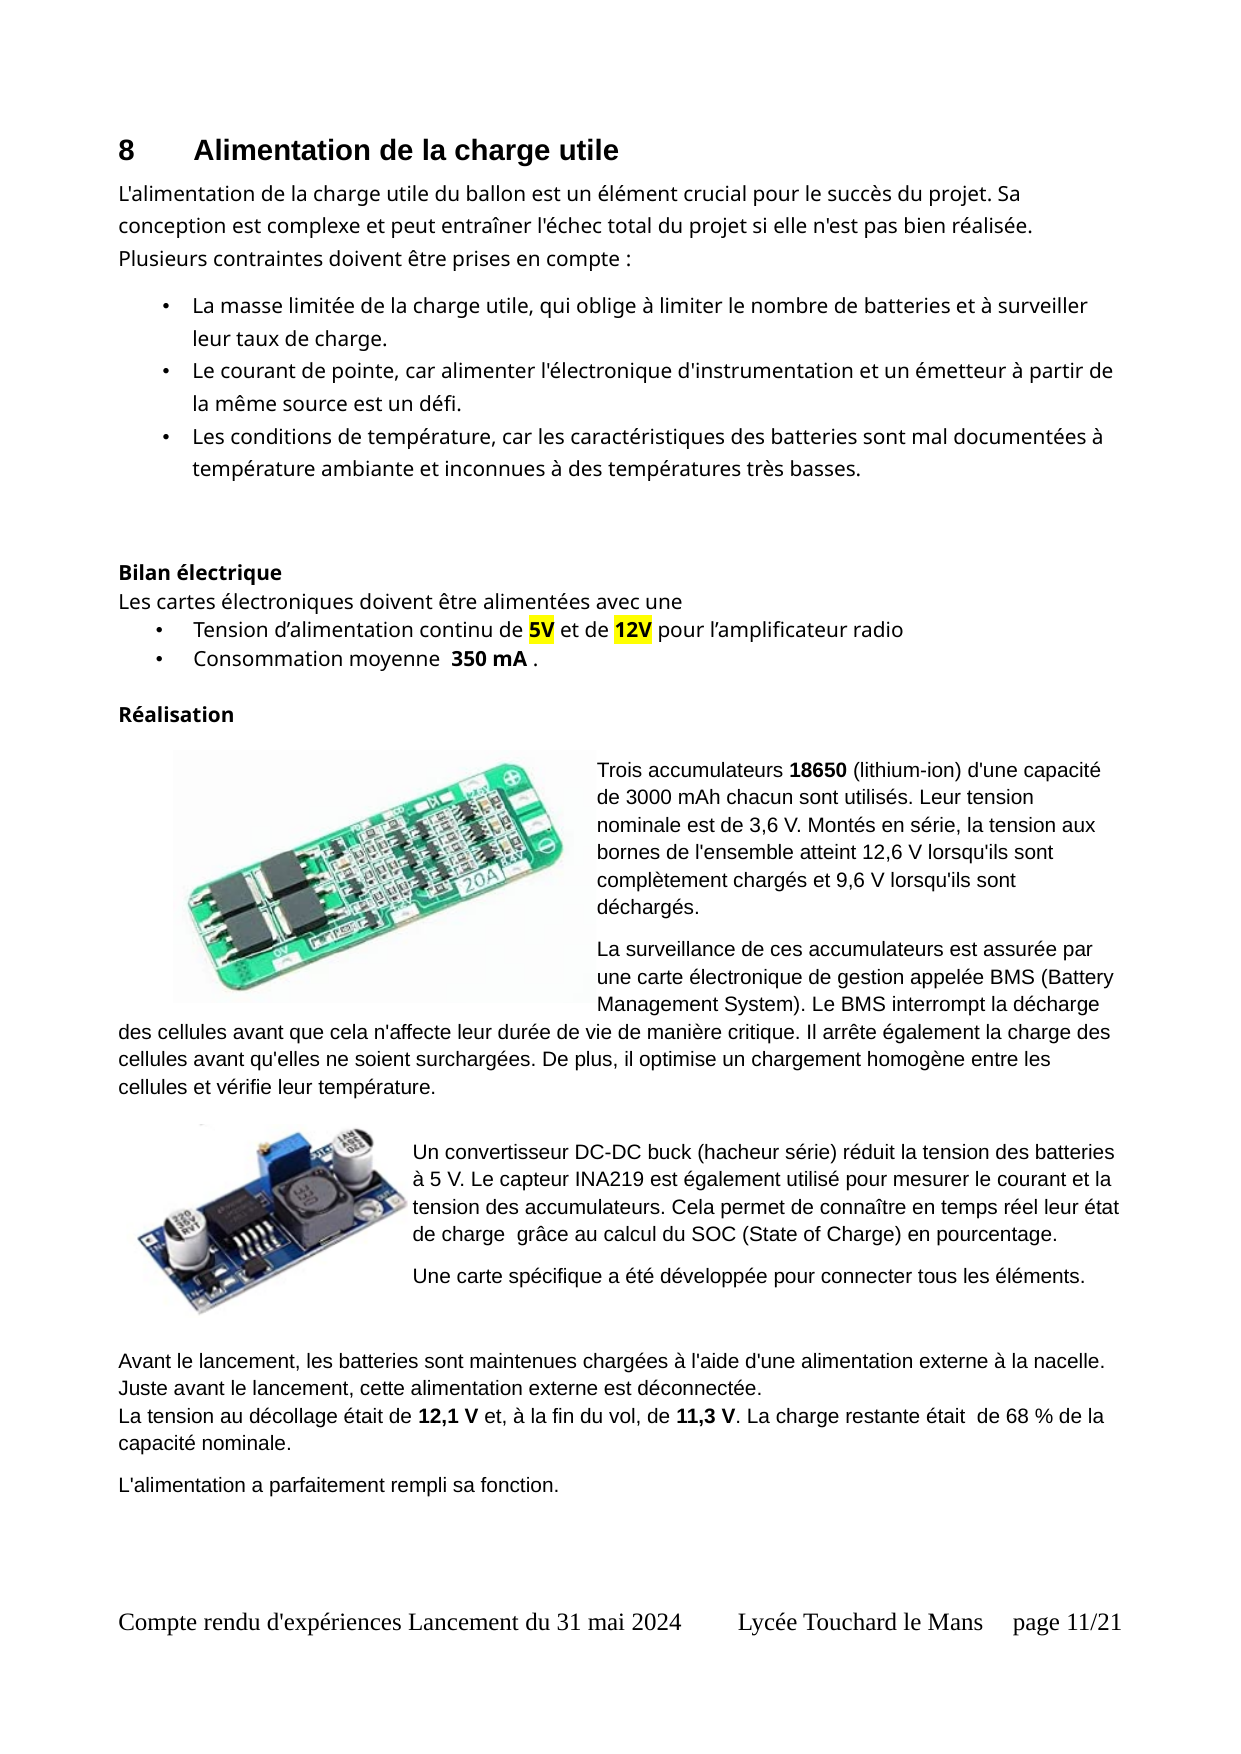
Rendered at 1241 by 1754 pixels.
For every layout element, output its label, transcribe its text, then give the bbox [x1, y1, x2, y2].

text Bilan électrique [118, 558, 1122, 587]
text L'alimentation a parfaitement rempli sa fonction. [118, 1473, 1122, 1497]
list Tension d’alimentation continu de 5V et de 12V pour l’amplificateur radio [156, 615, 1122, 644]
list La masse limitée de la charge utile, qui oblige à limiter le nombre de batteries et à surveiller leur taux de charge. [162, 291, 1122, 352]
text Réalisation [118, 701, 1122, 729]
text Les cartes électroniques doivent être alimentées avec une [118, 587, 1122, 615]
list Les conditions de température, car les caractéristiques des batteries sont mal documentées à température ambiante et inconnues à des températures très basses. [162, 422, 1122, 483]
picture [126, 1124, 413, 1318]
text La surveillance de ces accumulateurs est assurée par une carte électronique de gestion appelée BMS (Battery Management System). Le BMS interrompt la décharge des cellules avant que cela n'affecte leur durée de vie de manière critique. Il arrête également la charge des cellules avant qu'elles ne soient surchargées. De plus, il optimise un chargement homogène entre les cellules et vérifie leur température. [118, 937, 1122, 1098]
picture [134, 750, 597, 1003]
list Consommation moyenne 350 mA . [156, 644, 1122, 672]
text L'alimentation de la charge utile du ballon est un élément crucial pour le succès du projet. Sa conception est complexe et peut entraîner l'échec total du projet si elle n'est pas bien réalisée. Plusieurs contraintes doivent être prises en compte : [118, 179, 1122, 273]
text Trois accumulateurs 18650 (lithium-ion) d'une capacité de 3000 mAh chacun sont utilisés. Leur tension nominale est de 3,6 V. Montés en série, la tension aux bornes de l'ensemble atteint 12,6 V lorsqu'ils sont complètement chargés et 9,6 V lorsqu'ils sont déchargés. [597, 757, 1122, 919]
text Avant le lancement, les batteries sont maintenues chargées à l'aide d'une alimentation externe à la nacelle. Juste avant le lancement, cette alimentation externe est déconnectée. La tension au décollage était de 12,1 V et, à la fin du vol, de 11,3 V. La charge restante était de 68 % de la capacité nominale. [118, 1348, 1122, 1455]
list Le courant de pointe, car alimenter l'électronique d'instrumentation et un émetteur à partir de la même source est un défi. [162, 357, 1122, 418]
text Un convertisseur DC-DC buck (hacheur série) réduit la tension des batteries à 5 V. Le capteur INA219 est également utilisé pour mesurer le courant et la tension des accumulateurs. Cela permet de connaître en temps réel leur état de charge grâce au calcul du SOC (State of Charge) en pourcentage. [413, 1140, 1122, 1246]
text Une carte spécifique a été développée pour connecter tous les éléments. [413, 1264, 1122, 1288]
subtitle Alimentation de la charge utile [118, 133, 1122, 166]
